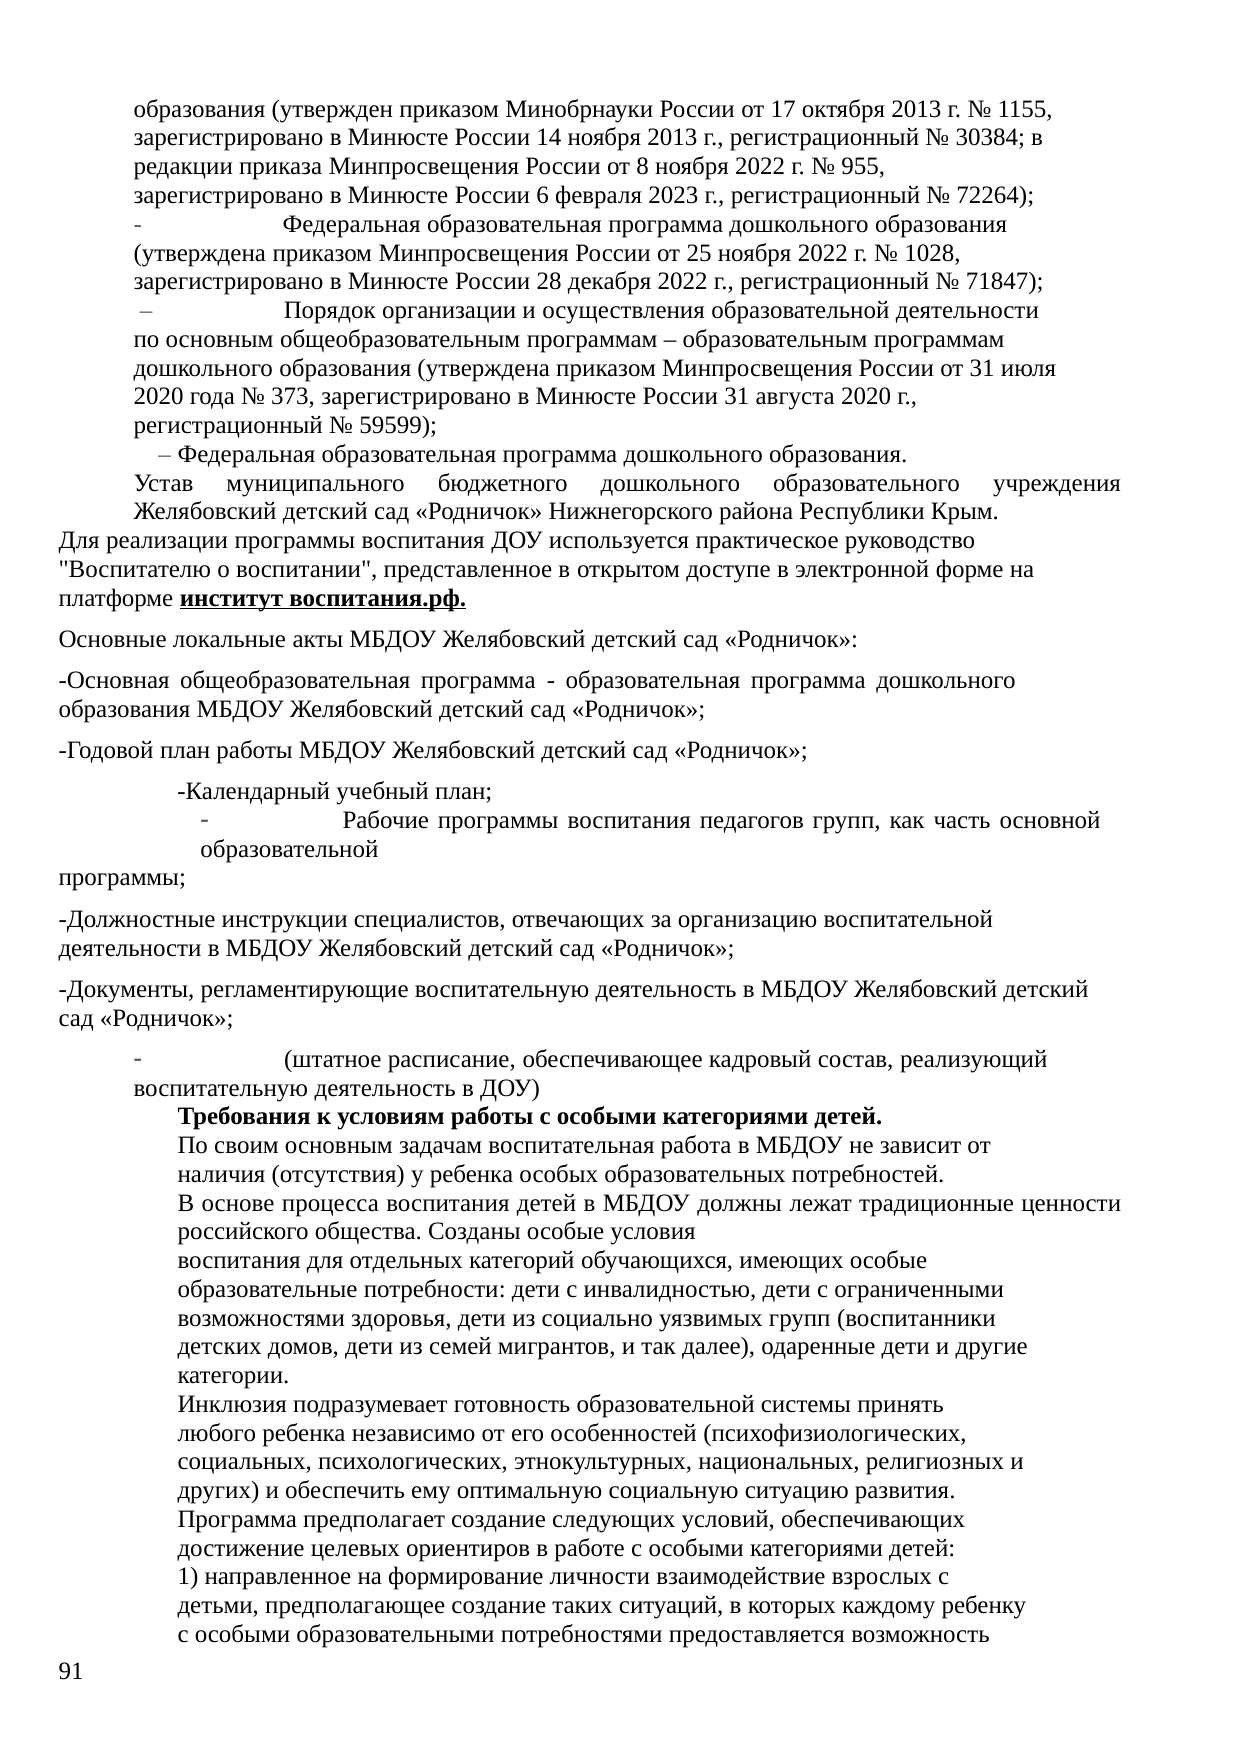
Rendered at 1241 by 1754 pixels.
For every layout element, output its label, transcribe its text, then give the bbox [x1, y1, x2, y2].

list других) и обеспечить ему оптимальную социальную ситуацию развития. [177, 1475, 1122, 1504]
text -Календарный учебный план; [58, 776, 1122, 805]
list возможностями здоровья, дети из социально уязвимых групп (воспитанники [177, 1303, 1122, 1331]
list (штатное расписание, обеспечивающее кадровый состав, реализующий воспитательную деятельность в ДОУ) [133, 1044, 1065, 1101]
text -Документы, регламентирующие воспитательную деятельность в МБДОУ Желябовский детский сад «Родничок»; [58, 974, 1122, 1031]
list детских домов, дети из семей мигрантов, и так далее), одаренные дети и другие [177, 1331, 1122, 1360]
list социальных, психологических, этнокультурных, национальных, религиозных и [177, 1446, 1122, 1475]
text -Должностные инструкции специалистов, отвечающих за организацию воспитательной деятельности в МБДОУ Желябовский детский сад «Родничок»; [58, 904, 1122, 961]
list Инклюзия подразумевает готовность образовательной системы принять [177, 1389, 1122, 1418]
list Программа предполагает создание следующих условий, обеспечивающих [177, 1504, 1122, 1533]
list любого ребенка независимо от его особенностей (психофизиологических, [177, 1418, 1122, 1446]
list По своим основным задачам воспитательная работа в МБДОУ не зависит от [177, 1130, 1122, 1159]
list Порядок организации и осуществления образовательной деятельности по основным общеобразовательным программам – образовательным программам дошкольного образования (утверждена приказом Минпросвещения России от 31 июля 2020 года № 373, зарегистрировано в Минюсте России 31 августа 2020 г., регистрационный № 59599); [133, 295, 1065, 439]
text -Годовой план работы МБДОУ Желябовский детский сад «Родничок»; [58, 735, 1122, 764]
text -Основная общеобразовательная программа - образовательная программа дошкольного образования МБДОУ Желябовский детский сад «Родничок»; [58, 665, 1122, 723]
list 1) направленное на формирование личности взаимодействие взрослых с [177, 1561, 1122, 1590]
list с особыми образовательными потребностями предоставляется возможность [177, 1619, 1122, 1648]
list Требования к условиям работы с особыми категориями детей. [177, 1101, 1122, 1130]
text программы; [58, 863, 1122, 891]
list образования (утвержден приказом Минобрнауки России от 17 октября 2013 г. № 1155, зарегистрировано в Минюсте России 14 ноября 2013 г., регистрационный № 30384; в редакции приказа Минпросвещения России от 8 ноября 2022 г. № 955, зарегистрировано в Минюсте России 6 февраля 2023 г., регистрационный № 72264); [133, 94, 1065, 209]
list детьми, предполагающее создание таких ситуаций, в которых каждому ребенку [177, 1590, 1122, 1619]
list Устав муниципального бюджетного дошкольного образовательного учреждения Желябовский детский сад «Родничок» Нижнегорского района Республики Крым. [133, 468, 1122, 525]
list В основе процесса воспитания детей в МБДОУ должны лежат традиционные ценности российского общества. Созданы особые условия [177, 1188, 1122, 1245]
list Рабочие программы воспитания педагогов групп, как часть основной образовательной [200, 805, 1122, 863]
list Федеральная образовательная программа дошкольного образования (утверждена приказом Минпросвещения России от 25 ноября 2022 г. № 1028, зарегистрировано в Минюсте России 28 декабря 2022 г., регистрационный № 71847); [133, 209, 1067, 295]
list Федеральная образовательная программа дошкольного образования. [158, 439, 1122, 468]
list категории. [177, 1360, 1122, 1389]
list воспитания для отдельных категорий обучающихся, имеющих особые [177, 1245, 1122, 1274]
list достижение целевых ориентиров в работе с особыми категориями детей: [177, 1533, 1122, 1561]
list наличия (отсутствия) у ребенка особых образовательных потребностей. [177, 1159, 1122, 1188]
list образовательные потребности: дети с инвалидностью, дети с ограниченными [177, 1274, 1122, 1303]
text Для реализации программы воспитания ДОУ используется практическое руководство "Воспитателю о воспитании", представленное в открытом доступе в электронной форме на платформе институт воспитания.рф. [58, 525, 1065, 611]
text Основные локальные акты МБДОУ Желябовский детский сад «Родничок»: [58, 624, 1122, 653]
